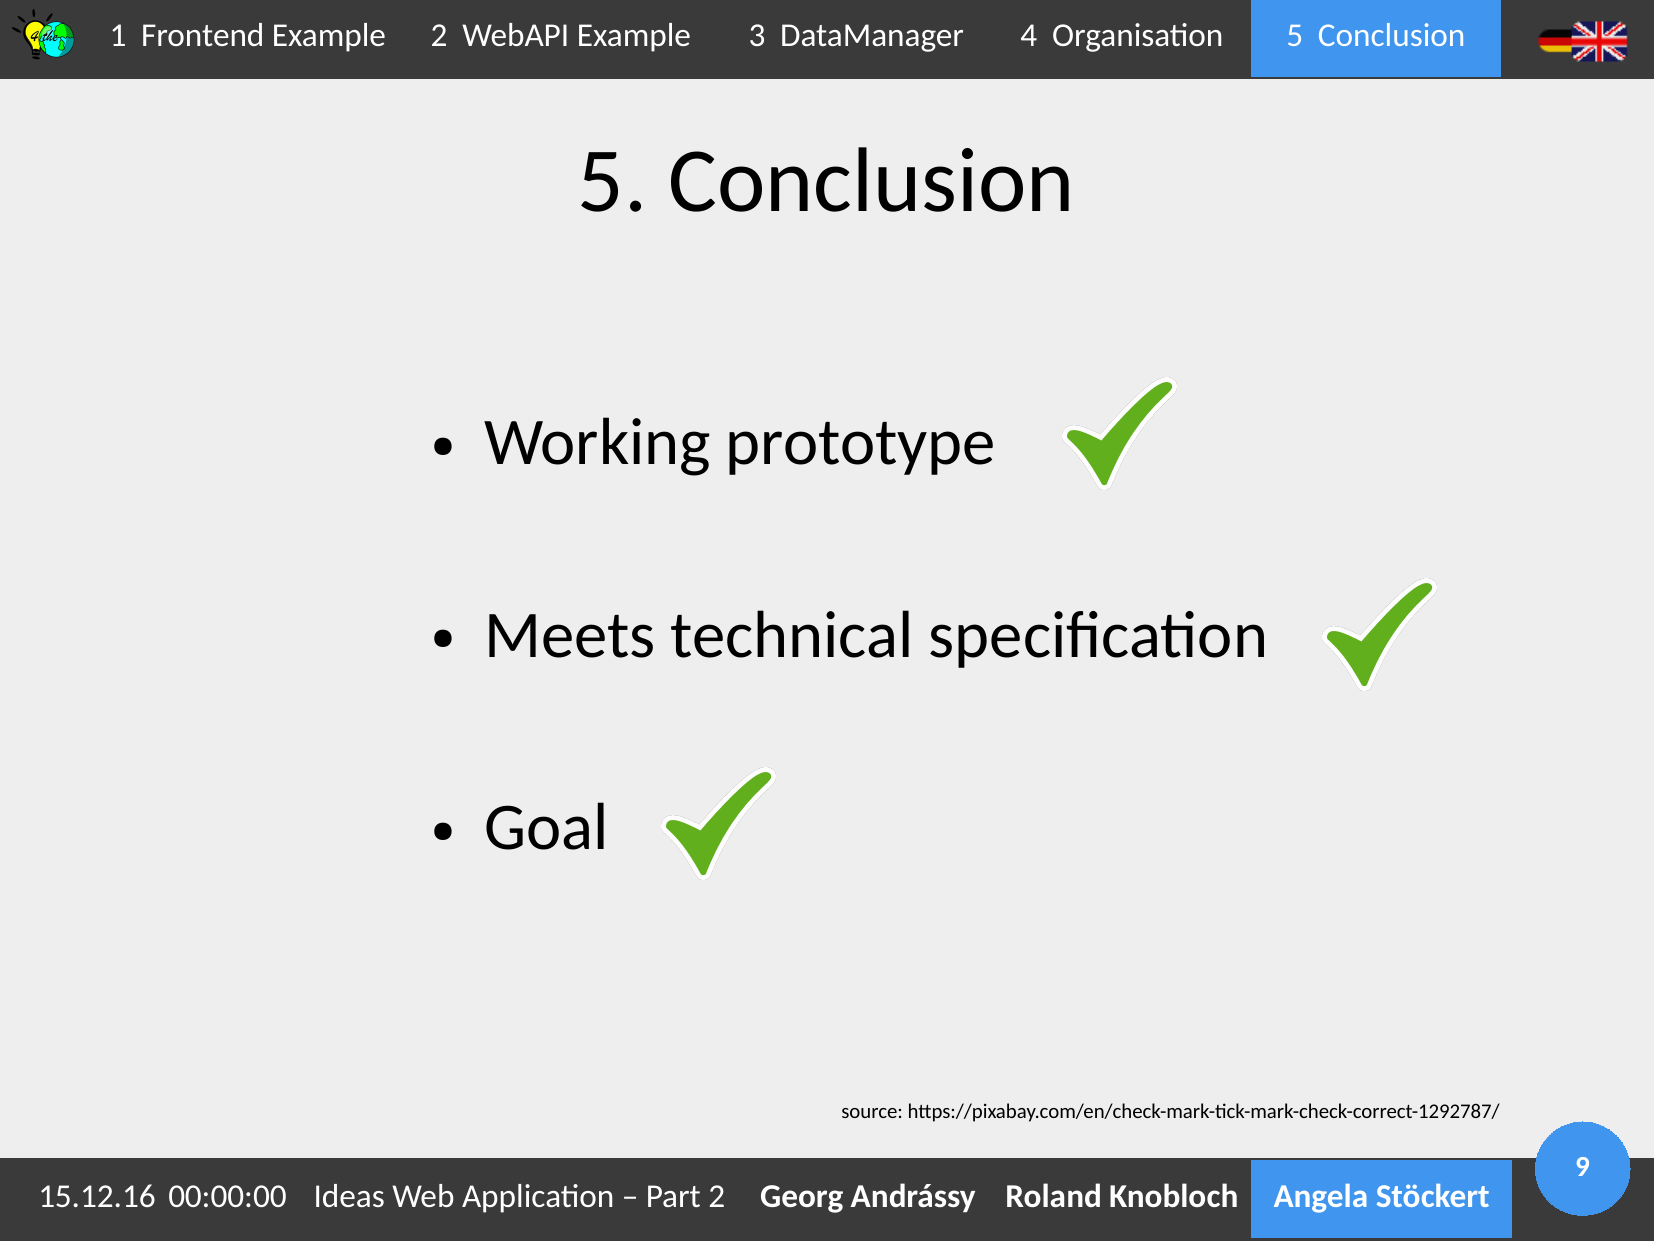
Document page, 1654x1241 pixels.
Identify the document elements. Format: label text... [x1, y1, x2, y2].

text_box Georg Andrássy [744, 1160, 992, 1238]
text_box Ideas Web Application – Part 2 [307, 1160, 733, 1238]
text_box Roland Knobloch [992, 1160, 1251, 1238]
text_box 2 WebAPI Example [401, 0, 720, 77]
picture [1536, 18, 1629, 64]
text_box 1 Frontend Example [94, 0, 401, 77]
text_box 4 Organisation [992, 0, 1251, 77]
text_box Angela Stöckert [1251, 1160, 1512, 1238]
list Working prototype Meets technical specification Goal [413, 414, 1276, 934]
text_box 3 DataManager [720, 0, 992, 77]
picture [1062, 377, 1177, 490]
picture [1322, 578, 1437, 691]
text_box source: https://pixabay.com/en/check-mark-tick-mark-check-correct-1292787/ [826, 1095, 1654, 1134]
picture [2, 0, 83, 79]
title 5. Conclusion [82, 106, 1571, 272]
picture [661, 767, 776, 880]
text_box 5 Conclusion [1251, 0, 1501, 77]
